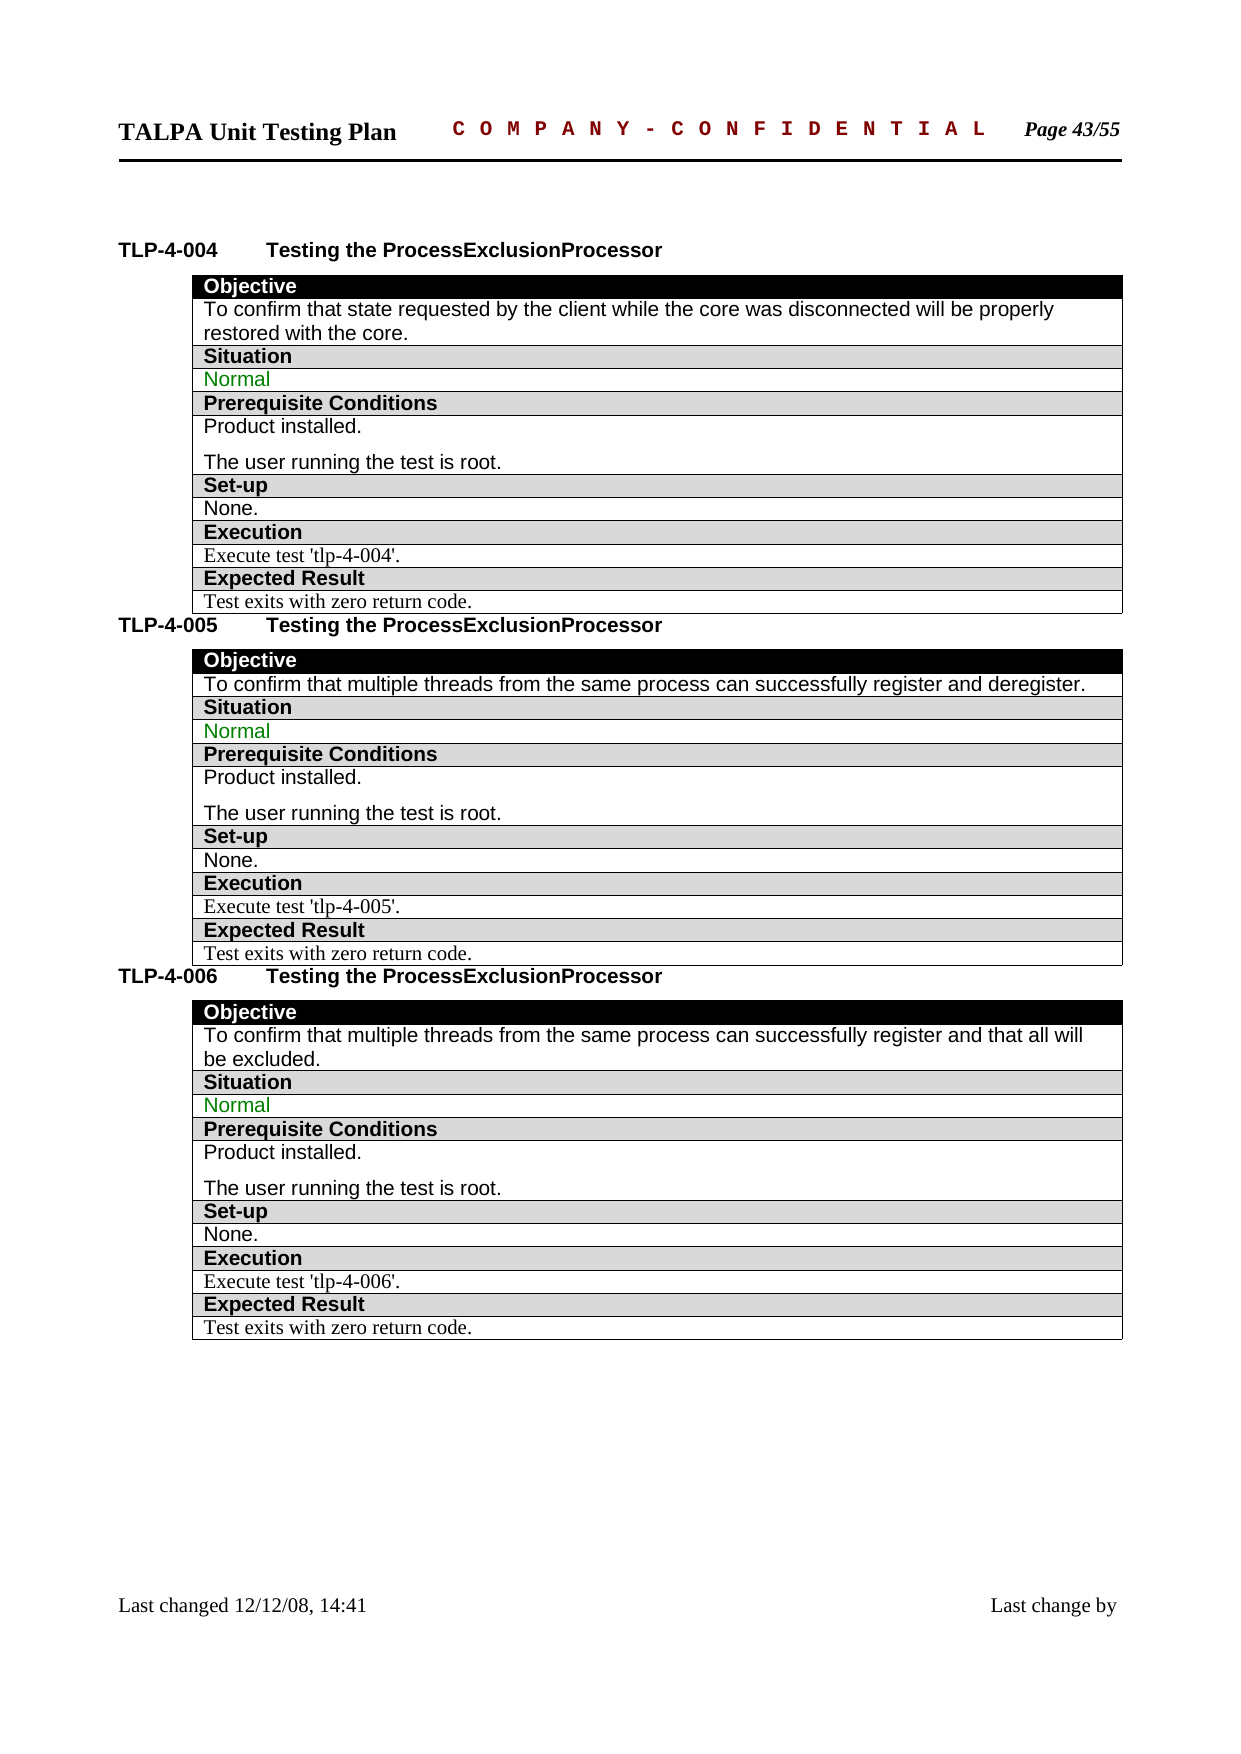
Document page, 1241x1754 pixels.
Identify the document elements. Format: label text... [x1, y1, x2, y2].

table_cell Execute test 'tlp-4-004'. [193, 545, 1122, 567]
table_cell Set-up [193, 826, 1122, 848]
table_cell Situation [193, 346, 1122, 368]
table_cell None. [193, 849, 1122, 872]
table_cell Execution [193, 1247, 1122, 1270]
table_header Objective [193, 1001, 1122, 1024]
table_cell Prerequisite Conditions [193, 744, 1122, 766]
table_cell None. [193, 1224, 1122, 1246]
table_cell Product installed. The user running the test is root. [193, 767, 1122, 825]
table_header Objective [193, 276, 1122, 298]
table_cell Expected Result [193, 1294, 1122, 1316]
table_cell Prerequisite Conditions [193, 1118, 1122, 1140]
table_cell Situation [193, 697, 1122, 719]
text TLP-4-005 Testing the ProcessExclusionProcessor [118, 613, 1122, 637]
table_cell To confirm that multiple threads from the same process can successfully register and deregister. [193, 674, 1122, 696]
table_cell Execute test 'tlp-4-006'. [193, 1271, 1122, 1293]
table_cell Set-up [193, 1201, 1122, 1223]
table_cell Execution [193, 873, 1122, 895]
table_cell Normal [193, 369, 1122, 391]
table_cell Execution [193, 521, 1122, 544]
table_cell Normal [193, 720, 1122, 743]
table_cell Set-up [193, 475, 1122, 497]
table_cell Product installed. The user running the test is root. [193, 416, 1122, 474]
table_cell Test exits with zero return code. [193, 942, 1122, 965]
table_header Objective [193, 650, 1122, 673]
table_cell Product installed. The user running the test is root. [193, 1141, 1122, 1200]
table_cell Expected Result [193, 568, 1122, 590]
table_cell Execute test 'tlp-4-005'. [193, 896, 1122, 918]
table_cell Test exits with zero return code. [193, 1317, 1122, 1339]
table_cell Situation [193, 1071, 1122, 1094]
table_cell Prerequisite Conditions [193, 392, 1122, 415]
text TLP-4-004 Testing the ProcessExclusionProcessor [118, 239, 1122, 262]
text TLP-4-006 Testing the ProcessExclusionProcessor [118, 965, 1122, 988]
table_cell Test exits with zero return code. [193, 591, 1122, 613]
table_cell Normal [193, 1095, 1122, 1117]
table_cell To confirm that state requested by the client while the core was disconnected will be properly restored with the core. [193, 299, 1122, 345]
table_cell To confirm that multiple threads from the same process can successfully register and that all will be excluded. [193, 1025, 1122, 1070]
table_cell Expected Result [193, 919, 1122, 941]
table_cell None. [193, 498, 1122, 520]
